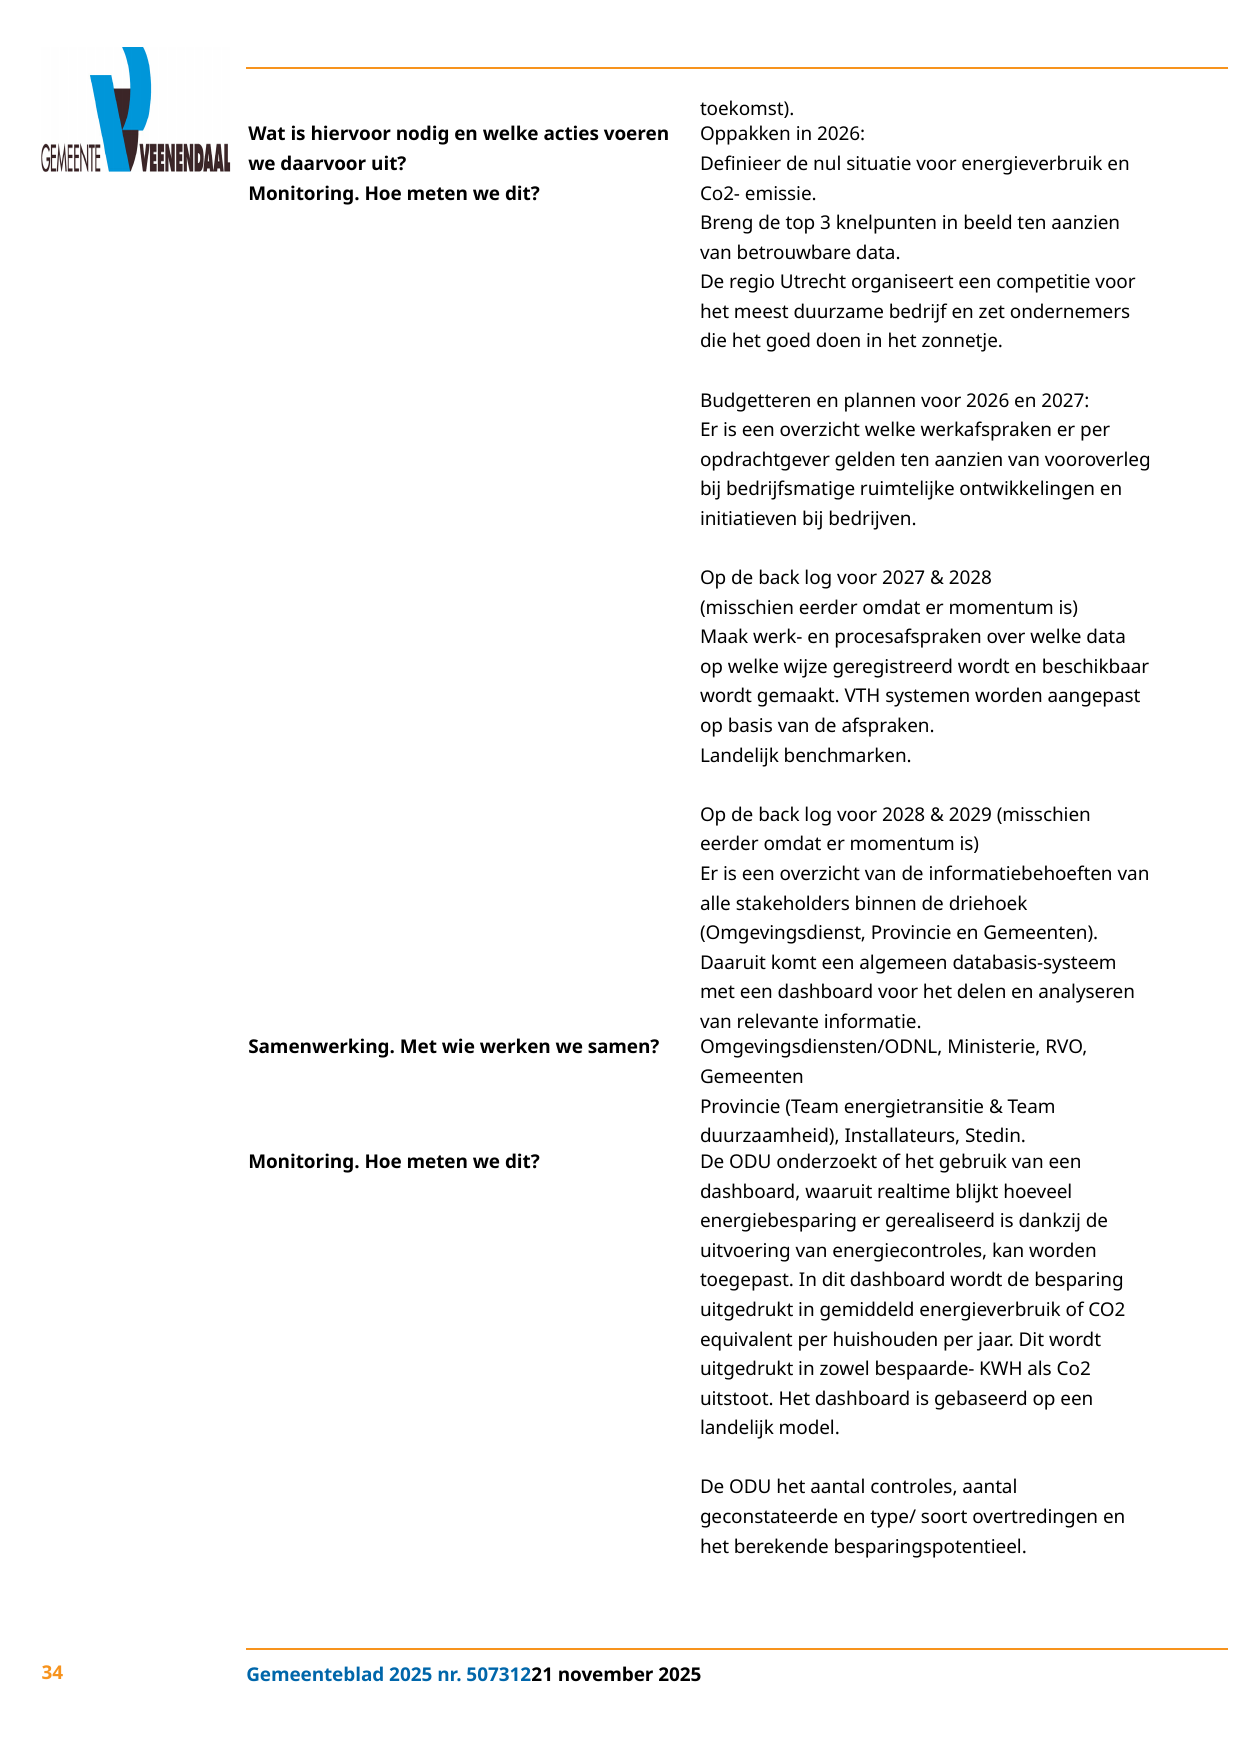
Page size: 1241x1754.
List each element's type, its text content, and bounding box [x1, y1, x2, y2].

table_cell [248, 95, 700, 121]
table_cell Samenwerking. Met wie werken we samen? [248, 1034, 700, 1148]
picture [41, 47, 130, 172]
table_cell Omgevingsdiensten/ODNL, Ministerie, RVO, Gemeenten Provincie (Team energietransitie & Team duurzaamheid), Installateurs, Stedin. [700, 1034, 1152, 1148]
table_cell Oppakken in 2026: Definieer de nul situatie voor energieverbruik en Co2- emissie. Breng de top 3 knelpunten in beeld ten aanzien van betrouwbare data. De regio Utrecht organiseert een competitie voor het meest duurzame bedrijf en zet ondernemers die het goed doen in het zonnetje. Budgetteren en plannen voor 2026 en 2027: Er is een overzicht welke werkafspraken er per opdrachtgever gelden ten aanzien van vooroverleg bij bedrijfsmatige ruimtelijke ontwikkelingen en initiatieven bij bedrijven. Op de back log voor 2027 & 2028 (misschien eerder omdat er momentum is) Maak werk- en procesafspraken over welke data op welke wijze geregistreerd wordt en beschikbaar wordt gemaakt. VTH systemen worden aangepast op basis van de afspraken. Landelijk benchmarken. Op de back log voor 2028 & 2029 (misschien eerder omdat er momentum is) Er is een overzicht van de informatiebehoeften van alle stakeholders binnen de driehoek (Omgevingsdienst, Provincie en Gemeenten). Daaruit komt een algemeen databasis-systeem met een dashboard voor het delen en analyseren van relevante informatie. [700, 121, 1152, 1034]
table_cell Monitoring. Hoe meten we dit? [248, 1148, 700, 1558]
picture [123, 47, 231, 172]
table_cell De ODU onderzoekt of het gebruik van een dashboard, waaruit realtime blijkt hoeveel energiebesparing er gerealiseerd is dankzij de uitvoering van energiecontroles, kan worden toegepast. In dit dashboard wordt de besparing uitgedrukt in gemiddeld energieverbruik of CO2 equivalent per huishouden per jaar. Dit wordt uitgedrukt in zowel bespaarde- KWH als Co2 uitstoot. Het dashboard is gebaseerd op een landelijk model. De ODU het aantal controles, aantal geconstateerde en type/ soort overtredingen en het berekende besparingspotentieel. [700, 1148, 1152, 1558]
table_cell Wat is hiervoor nodig en welke acties voeren we daarvoor uit? Monitoring. Hoe meten we dit? [248, 121, 700, 1034]
table_cell toekomst). [700, 95, 1152, 121]
